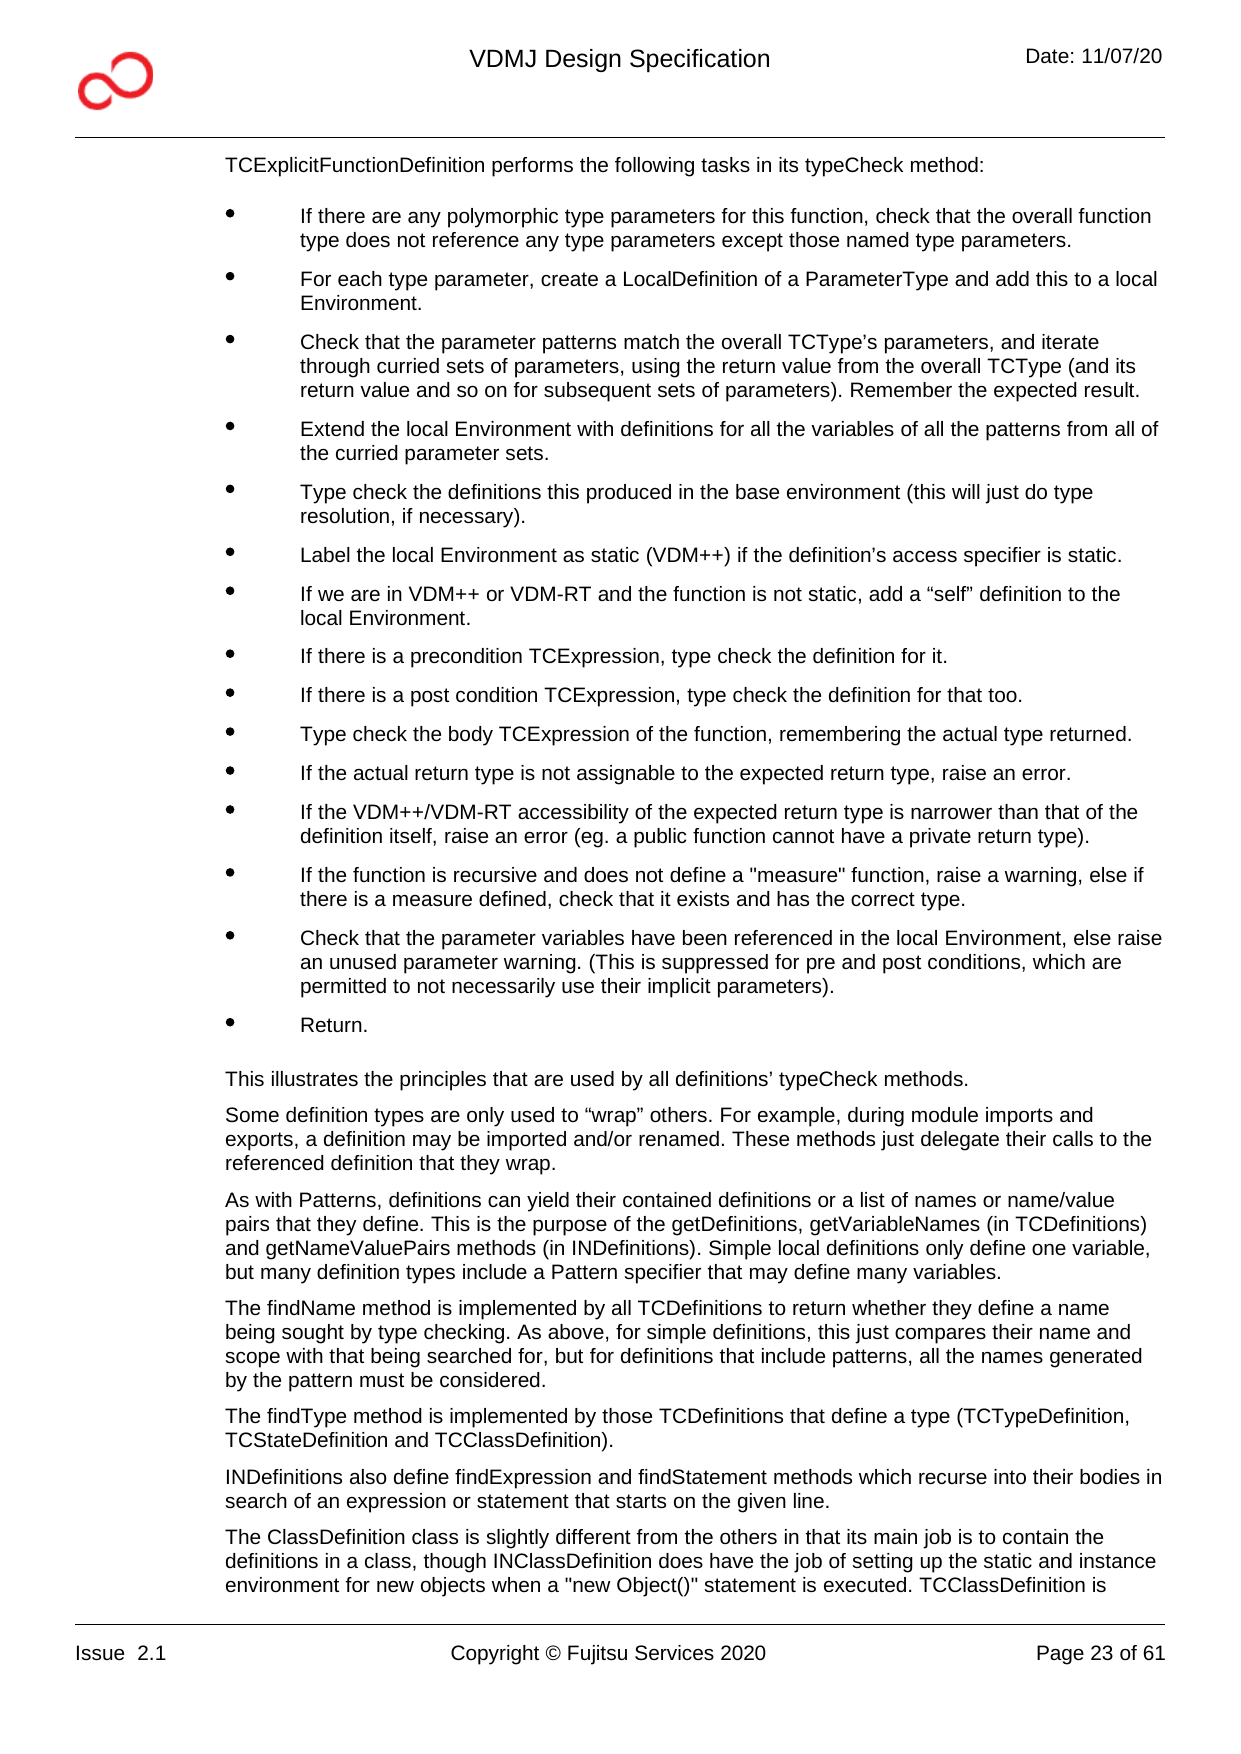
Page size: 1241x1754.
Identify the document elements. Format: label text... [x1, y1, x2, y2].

list Type check the body TCExpression of the function, remembering the actual type returned. [225, 723, 1165, 747]
list Type check the definitions this produced in the base environment (this will just do type resolution, if necessary). [225, 480, 1165, 528]
text Some definition types are only used to “wrap” others. For example, during module imports and exports, a definition may be imported and/or renamed. These methods just delegate their calls to the referenced definition that they wrap. [225, 1104, 1165, 1176]
text TCExplicitFunctionDefinition performs the following tasks in its typeCheck method: [225, 153, 1165, 177]
list If we are in VDM++ or VDM-RT and the function is not static, add a “self” definition to the local Environment. [225, 582, 1165, 630]
list If there are any polymorphic type parameters for this function, check that the overall function type does not reference any type parameters except those named type parameters. [225, 204, 1165, 252]
text The ClassDefinition class is slightly different from the others in that its main job is to contain the definitions in a class, though INClassDefinition does have the job of setting up the static and instance environment for new objects when a "new Object()" statement is executed. TCClassDefinition is [225, 1526, 1165, 1597]
list If there is a post condition TCExpression, type check the definition for that too. [225, 684, 1165, 708]
list For each type parameter, create a LocalDefinition of a ParameterType and add this to a local Environment. [225, 267, 1165, 315]
text This illustrates the principles that are used by all definitions’ typeCheck methods. [225, 1067, 1165, 1091]
text INDefinitions also define findExpression and findStatement methods which recurse into their bodies in search of an expression or statement that starts on the given line. [225, 1465, 1165, 1513]
text As with Patterns, definitions can yield their contained definitions or a list of names or name/value pairs that they define. This is the purpose of the getDefinitions, getVariableNames (in TCDefinitions) and getNameValuePairs methods (in INDefinitions). Simple local definitions only define one variable, but many definition types include a Pattern specifier that may define many variables. [225, 1188, 1165, 1284]
list If the VDM++/VDM-RT accessibility of the expected return type is narrower than that of the definition itself, raise an error (eg. a public function cannot have a private return type). [225, 801, 1165, 848]
text The findName method is implemented by all TCDefinitions to return whether they define a name being sought by type checking. As above, for simple definitions, this just compares their name and scope with that being searched for, but for definitions that include patterns, all the names generated by the pattern must be considered. [225, 1296, 1165, 1392]
list If the function is recursive and does not define a "measure" function, raise a warning, else if there is a measure defined, check that it exists and has the correct type. [225, 863, 1165, 911]
list Check that the parameter variables have been referenced in the local Environment, else raise an unused parameter warning. (This is suppressed for pre and post conditions, which are permitted to not necessarily use their implicit parameters). [225, 926, 1165, 998]
list Extend the local Environment with definitions for all the variables of all the patterns from all of the curried parameter sets. [225, 417, 1165, 465]
list Return. [225, 1013, 1165, 1037]
list Check that the parameter patterns match the overall TCType’s parameters, and iterate through curried sets of parameters, using the return value from the overall TCType (and its return value and so on for subsequent sets of parameters). Remember the expected result. [225, 330, 1165, 402]
list Label the local Environment as static (VDM++) if the definition’s access specifier is static. [225, 543, 1165, 567]
list If the actual return type is not assignable to the expected return type, raise an error. [225, 762, 1165, 786]
text The findType method is implemented by those TCDefinitions that define a type (TCTypeDefinition, TCStateDefinition and TCClassDefinition). [225, 1405, 1165, 1453]
picture [78, 44, 153, 120]
list If there is a precondition TCExpression, type check the definition for it. [225, 645, 1165, 669]
